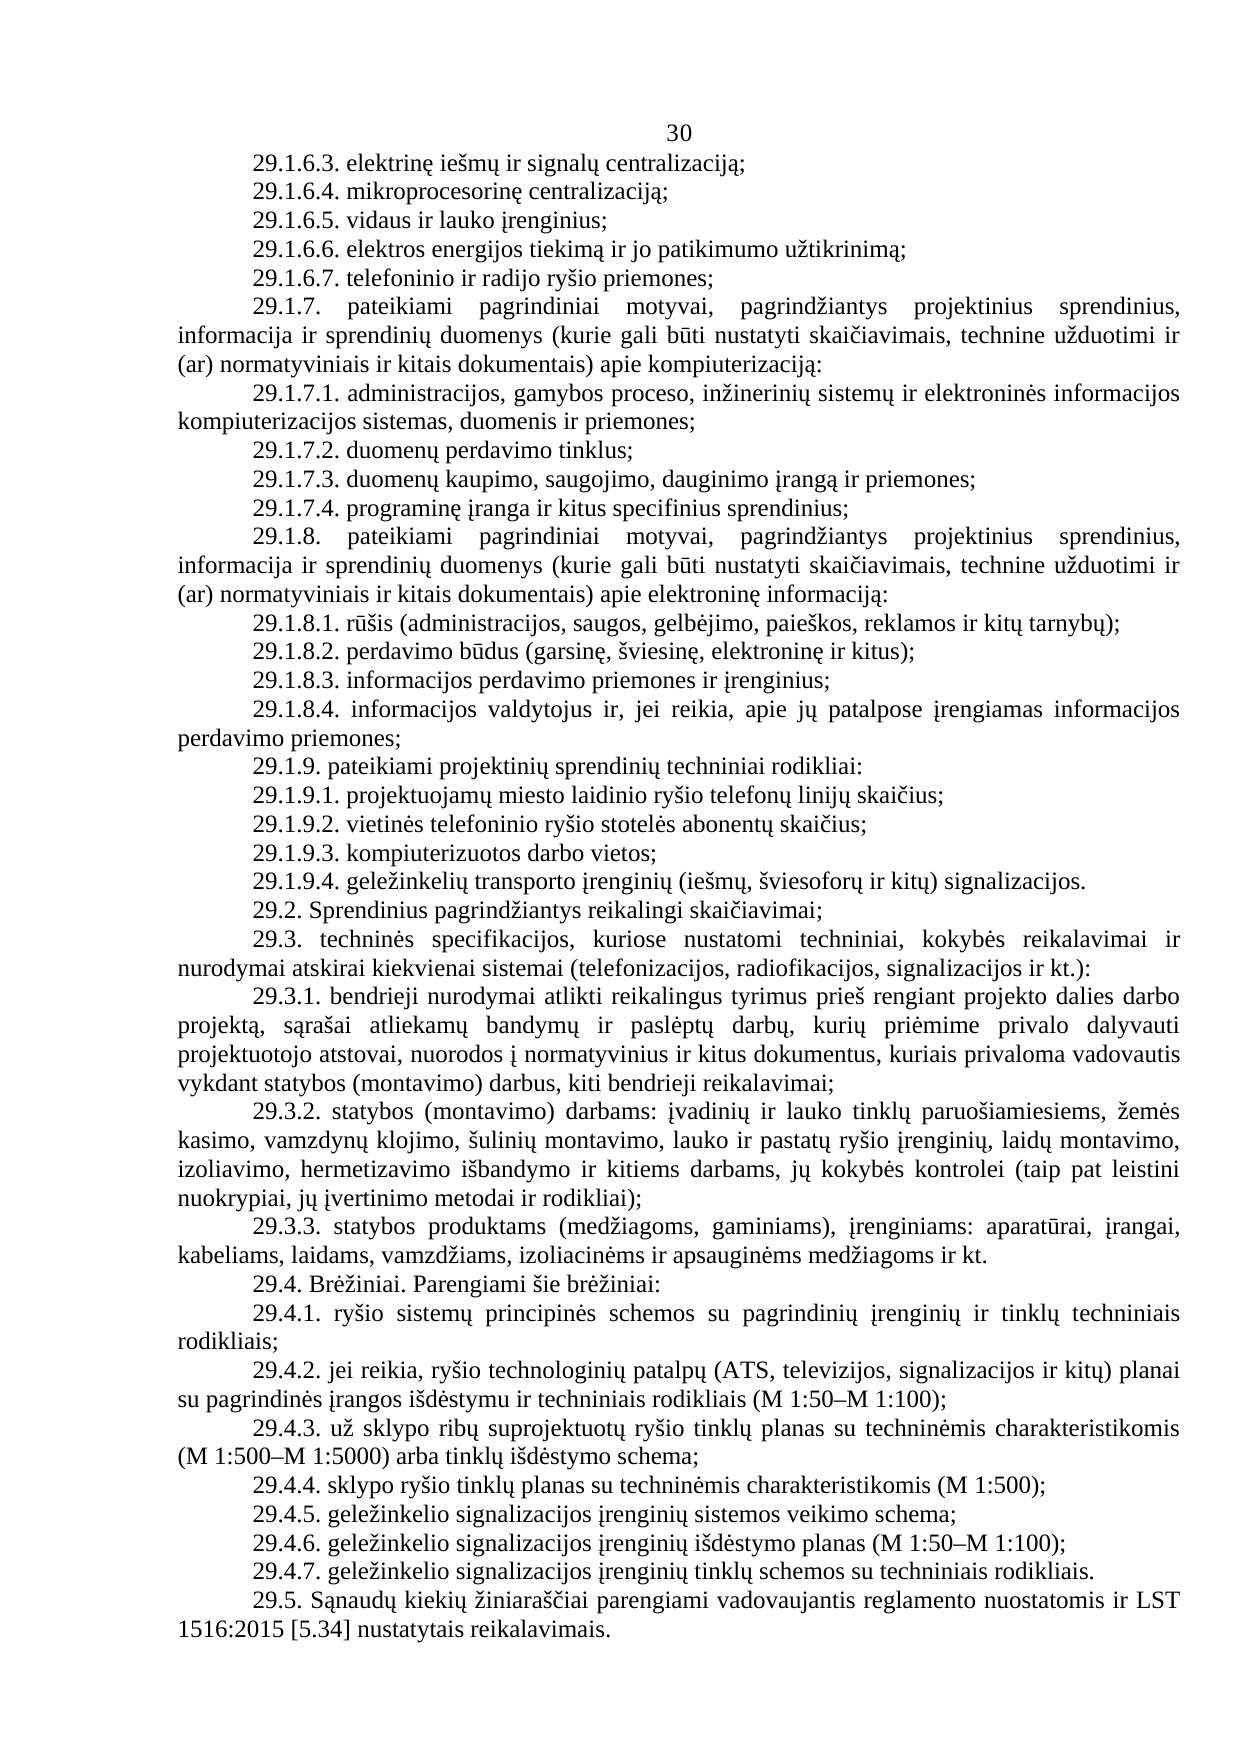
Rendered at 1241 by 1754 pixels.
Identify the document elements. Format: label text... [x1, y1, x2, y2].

text 29.1.6.5. vidaus ir lauko įrenginius; [177, 205, 1181, 234]
text 29.4.1. ryšio sistemų principinės schemos su pagrindinių įrenginių ir tinklų techniniais rodikliais; [177, 1298, 1181, 1355]
text 29.4.7. geležinkelio signalizacijos įrenginių tinklų schemos su techniniais rodikliais. [177, 1556, 1181, 1585]
text 29.1.6.6. elektros energijos tiekimą ir jo patikimumo užtikrinimą; [177, 234, 1181, 263]
text 29.3.2. statybos (montavimo) darbams: įvadinių ir lauko tinklų paruošiamiesiems, žemės kasimo, vamzdynų klojimo, šulinių montavimo, lauko ir pastatų ryšio įrenginių, laidų montavimo, izoliavimo, hermetizavimo išbandymo ir kitiems darbams, jų kokybės kontrolei (taip pat leistini nuokrypiai, jų įvertinimo metodai ir rodikliai); [177, 1096, 1181, 1211]
text 29.1.9.4. geležinkelių transporto įrenginių (iešmų, šviesoforų ir kitų) signalizacijos. [177, 866, 1181, 895]
text 29.2. Sprendinius pagrindžiantys reikalingi skaičiavimai; [177, 895, 1181, 924]
text 29.1.9.3. kompiuterizuotos darbo vietos; [177, 838, 1181, 866]
text 29.4.3. už sklypo ribų suprojektuotų ryšio tinklų planas su techninėmis charakteristikomis (M 1:500–M 1:5000) arba tinklų išdėstymo schema; [177, 1413, 1181, 1470]
text 29.1.7.3. duomenų kaupimo, saugojimo, dauginimo įrangą ir priemones; [177, 464, 1181, 493]
text 29.4.2. jei reikia, ryšio technologinių patalpų (ATS, televizijos, signalizacijos ir kitų) planai su pagrindinės įrangos išdėstymu ir techniniais rodikliais (M 1:50–M 1:100); [177, 1355, 1181, 1413]
text 29.5. Sąnaudų kiekių žiniaraščiai parengiami vadovaujantis reglamento nuostatomis ir LST 1516:2015 [5.34] nustatytais reikalavimais. [177, 1585, 1181, 1643]
text 29.4.5. geležinkelio signalizacijos įrenginių sistemos veikimo schema; [177, 1499, 1181, 1528]
text 29.3.3. statybos produktams (medžiagoms, gaminiams), įrenginiams: aparatūrai, įrangai, kabeliams, laidams, vamzdžiams, izoliacinėms ir apsauginėms medžiagoms ir kt. [177, 1211, 1181, 1269]
text 29.1.8.3. informacijos perdavimo priemones ir įrenginius; [177, 665, 1181, 694]
text 29.1.7.4. programinę įranga ir kitus specifinius sprendinius; [177, 493, 1181, 521]
text 29.1.8.4. informacijos valdytojus ir, jei reikia, apie jų patalpose įrengiamas informacijos perdavimo priemones; [177, 694, 1181, 751]
text 29.1.6.3. elektrinę iešmų ir signalų centralizaciją; [177, 148, 1181, 176]
text 29.1.6.4. mikroprocesorinę centralizaciją; [177, 176, 1181, 205]
text 29.4.4. sklypo ryšio tinklų planas su techninėmis charakteristikomis (M 1:500); [177, 1470, 1181, 1499]
text 29.1.8.2. perdavimo būdus (garsinę, šviesinę, elektroninę ir kitus); [177, 636, 1181, 665]
text 29.1.9.1. projektuojamų miesto laidinio ryšio telefonų linijų skaičius; [177, 780, 1181, 809]
text 29.1.7.2. duomenų perdavimo tinklus; [177, 435, 1181, 464]
text 29.1.8. pateikiami pagrindiniai motyvai, pagrindžiantys projektinius sprendinius, informacija ir sprendinių duomenys (kurie gali būti nustatyti skaičiavimais, technine užduotimi ir (ar) normatyviniais ir kitais dokumentais) apie elektroninę informaciją: [177, 521, 1181, 608]
text 29.1.7. pateikiami pagrindiniai motyvai, pagrindžiantys projektinius sprendinius, informacija ir sprendinių duomenys (kurie gali būti nustatyti skaičiavimais, technine užduotimi ir (ar) normatyviniais ir kitais dokumentais) apie kompiuterizaciją: [177, 291, 1181, 378]
text 29.4. Brėžiniai. Parengiami šie brėžiniai: [177, 1269, 1181, 1298]
text 29.1.8.1. rūšis (administracijos, saugos, gelbėjimo, paieškos, reklamos ir kitų tarnybų); [177, 608, 1181, 636]
text 29.1.9. pateikiami projektinių sprendinių techniniai rodikliai: [177, 751, 1181, 780]
text 29.3.1. bendrieji nurodymai atlikti reikalingus tyrimus prieš rengiant projekto dalies darbo projektą, sąrašai atliekamų bandymų ir paslėptų darbų, kurių priėmime privalo dalyvauti projektuotojo atstovai, nuorodos į normatyvinius ir kitus dokumentus, kuriais privaloma vadovautis vykdant statybos (montavimo) darbus, kiti bendrieji reikalavimai; [177, 981, 1181, 1096]
text 29.3. techninės specifikacijos, kuriose nustatomi techniniai, kokybės reikalavimai ir nurodymai atskirai kiekvienai sistemai (telefonizacijos, radiofikacijos, signalizacijos ir kt.): [177, 924, 1181, 981]
text 29.1.6.7. telefoninio ir radijo ryšio priemones; [177, 263, 1181, 291]
text 29.4.6. geležinkelio signalizacijos įrenginių išdėstymo planas (M 1:50–M 1:100); [177, 1528, 1181, 1556]
text 29.1.7.1. administracijos, gamybos proceso, inžinerinių sistemų ir elektroninės informacijos kompiuterizacijos sistemas, duomenis ir priemones; [177, 378, 1181, 435]
text 29.1.9.2. vietinės telefoninio ryšio stotelės abonentų skaičius; [177, 809, 1181, 838]
